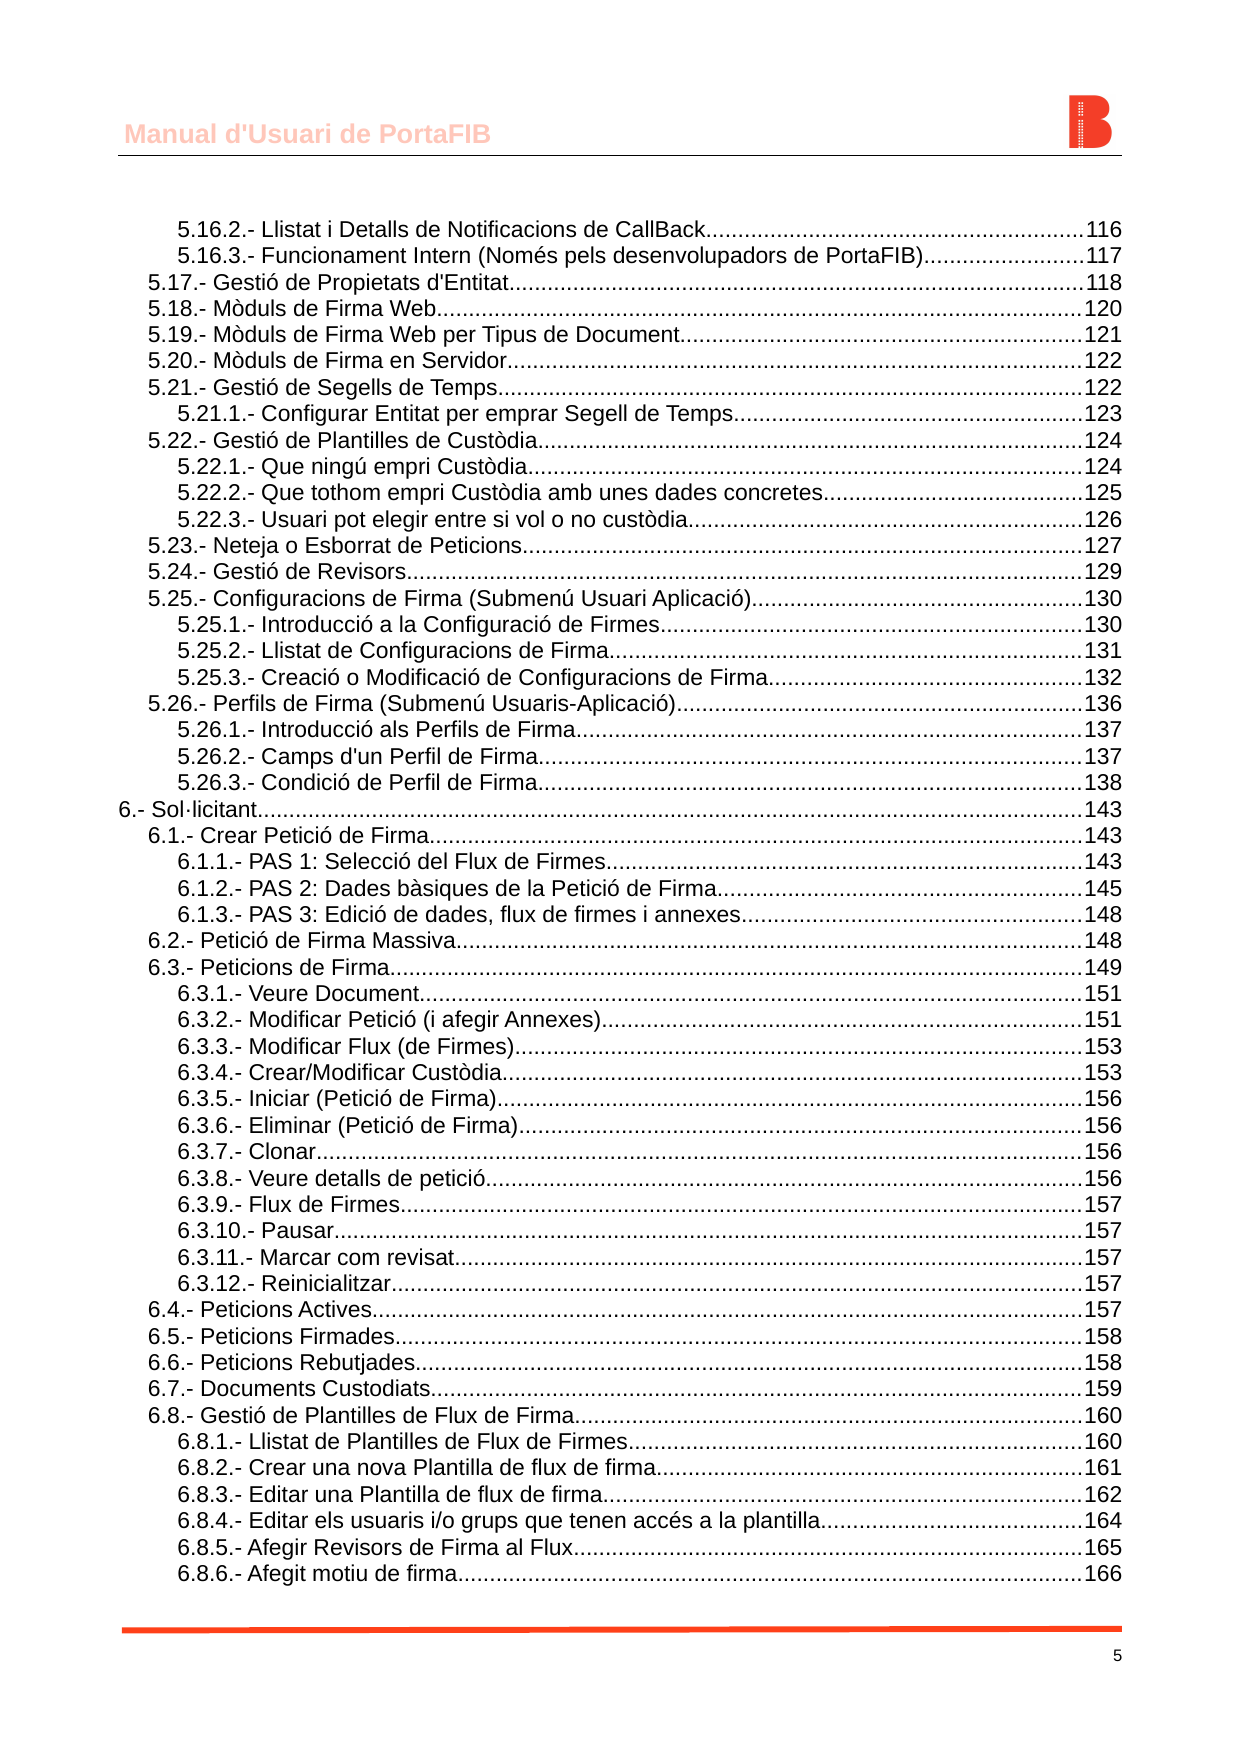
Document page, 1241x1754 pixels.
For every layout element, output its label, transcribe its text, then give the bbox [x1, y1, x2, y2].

text 6.6.- Peticions Rebutjades 158 [148, 1349, 1122, 1375]
text 6.3.10.- Pausar 157 [177, 1217, 1122, 1243]
text 6.3.9.- Flux de Firmes 157 [177, 1191, 1122, 1217]
picture [1063, 94, 1117, 150]
text 5.18.- Mòduls de Firma Web 120 [148, 295, 1122, 321]
text 5.16.2.- Llistat i Detalls de Notificacions de CallBack 116 [177, 216, 1122, 242]
text 6.1.1.- PAS 1: Selecció del Flux de Firmes 143 [177, 848, 1122, 874]
text 5.25.3.- Creació o Modificació de Configuracions de Firma 132 [177, 664, 1122, 690]
text 6.4.- Peticions Actives 157 [148, 1296, 1122, 1323]
text 6.3.4.- Crear/Modificar Custòdia 153 [177, 1059, 1122, 1085]
text 6.1.- Crear Petició de Firma 143 [148, 822, 1122, 848]
text 5.19.- Mòduls de Firma Web per Tipus de Document 121 [148, 321, 1122, 347]
text 5.26.3.- Condició de Perfil de Firma 138 [177, 769, 1122, 796]
text 6.3.- Peticions de Firma 149 [148, 954, 1122, 980]
text 6.8.4.- Editar els usuaris i/o grups que tenen accés a la plantilla 164 [177, 1507, 1122, 1533]
text 6.8.1.- Llistat de Plantilles de Flux de Firmes 160 [177, 1428, 1122, 1454]
text 5.17.- Gestió de Propietats d'Entitat 118 [148, 268, 1122, 295]
text 6.2.- Petició de Firma Massiva 148 [148, 927, 1122, 954]
text 5.25.2.- Llistat de Configuracions de Firma 131 [177, 637, 1122, 664]
text 6.- Sol·licitant 143 [118, 796, 1122, 822]
text 6.3.8.- Veure detalls de petició 156 [177, 1164, 1122, 1191]
text 5.21.- Gestió de Segells de Temps 122 [148, 374, 1122, 400]
text 6.1.2.- PAS 2: Dades bàsiques de la Petició de Firma 145 [177, 874, 1122, 901]
text 5.22.- Gestió de Plantilles de Custòdia 124 [148, 427, 1122, 453]
text 6.5.- Peticions Firmades 158 [148, 1323, 1122, 1349]
text 6.3.1.- Veure Document 151 [177, 980, 1122, 1006]
text 5.26.- Perfils de Firma (Submenú Usuaris-Aplicació) 136 [148, 690, 1122, 716]
text 5.21.1.- Configurar Entitat per emprar Segell de Temps 123 [177, 400, 1122, 427]
text 5.23.- Neteja o Esborrat de Peticions 127 [148, 532, 1122, 558]
text 5.22.2.- Que tothom empri Custòdia amb unes dades concretes 125 [177, 479, 1122, 506]
text 6.1.3.- PAS 3: Edició de dades, flux de firmes i annexes 148 [177, 901, 1122, 927]
text 5.26.2.- Camps d'un Perfil de Firma 137 [177, 743, 1122, 769]
text 6.8.5.- Afegir Revisors de Firma al Flux 165 [177, 1533, 1122, 1560]
text 5.20.- Mòduls de Firma en Servidor 122 [148, 347, 1122, 374]
text 5.24.- Gestió de Revisors 129 [148, 558, 1122, 585]
text 6.3.6.- Eliminar (Petició de Firma) 156 [177, 1112, 1122, 1138]
text 5.22.1.- Que ningú empri Custòdia 124 [177, 453, 1122, 479]
text 6.3.2.- Modificar Petició (i afegir Annexes) 151 [177, 1006, 1122, 1033]
text 6.3.11.- Marcar com revisat 157 [177, 1243, 1122, 1270]
text 6.3.3.- Modificar Flux (de Firmes) 153 [177, 1033, 1122, 1059]
text 6.8.3.- Editar una Plantilla de flux de firma 162 [177, 1481, 1122, 1507]
text 6.3.5.- Iniciar (Petició de Firma) 156 [177, 1085, 1122, 1112]
text 6.7.- Documents Custodiats 159 [148, 1375, 1122, 1402]
text 5.22.3.- Usuari pot elegir entre si vol o no custòdia 126 [177, 506, 1122, 532]
text 6.3.12.- Reinicialitzar 157 [177, 1270, 1122, 1296]
text 5.16.3.- Funcionament Intern (Només pels desenvolupadors de PortaFIB) 117 [177, 242, 1122, 268]
text 5.25.1.- Introducció a la Configuració de Firmes 130 [177, 611, 1122, 637]
text 6.3.7.- Clonar 156 [177, 1138, 1122, 1164]
text 5.25.- Configuracions de Firma (Submenú Usuari Aplicació) 130 [148, 585, 1122, 611]
text 5.26.1.- Introducció als Perfils de Firma 137 [177, 716, 1122, 743]
text 6.8.6.- Afegit motiu de firma 166 [177, 1560, 1122, 1586]
text 6.8.- Gestió de Plantilles de Flux de Firma 160 [148, 1402, 1122, 1428]
text 6.8.2.- Crear una nova Plantilla de flux de firma 161 [177, 1454, 1122, 1481]
